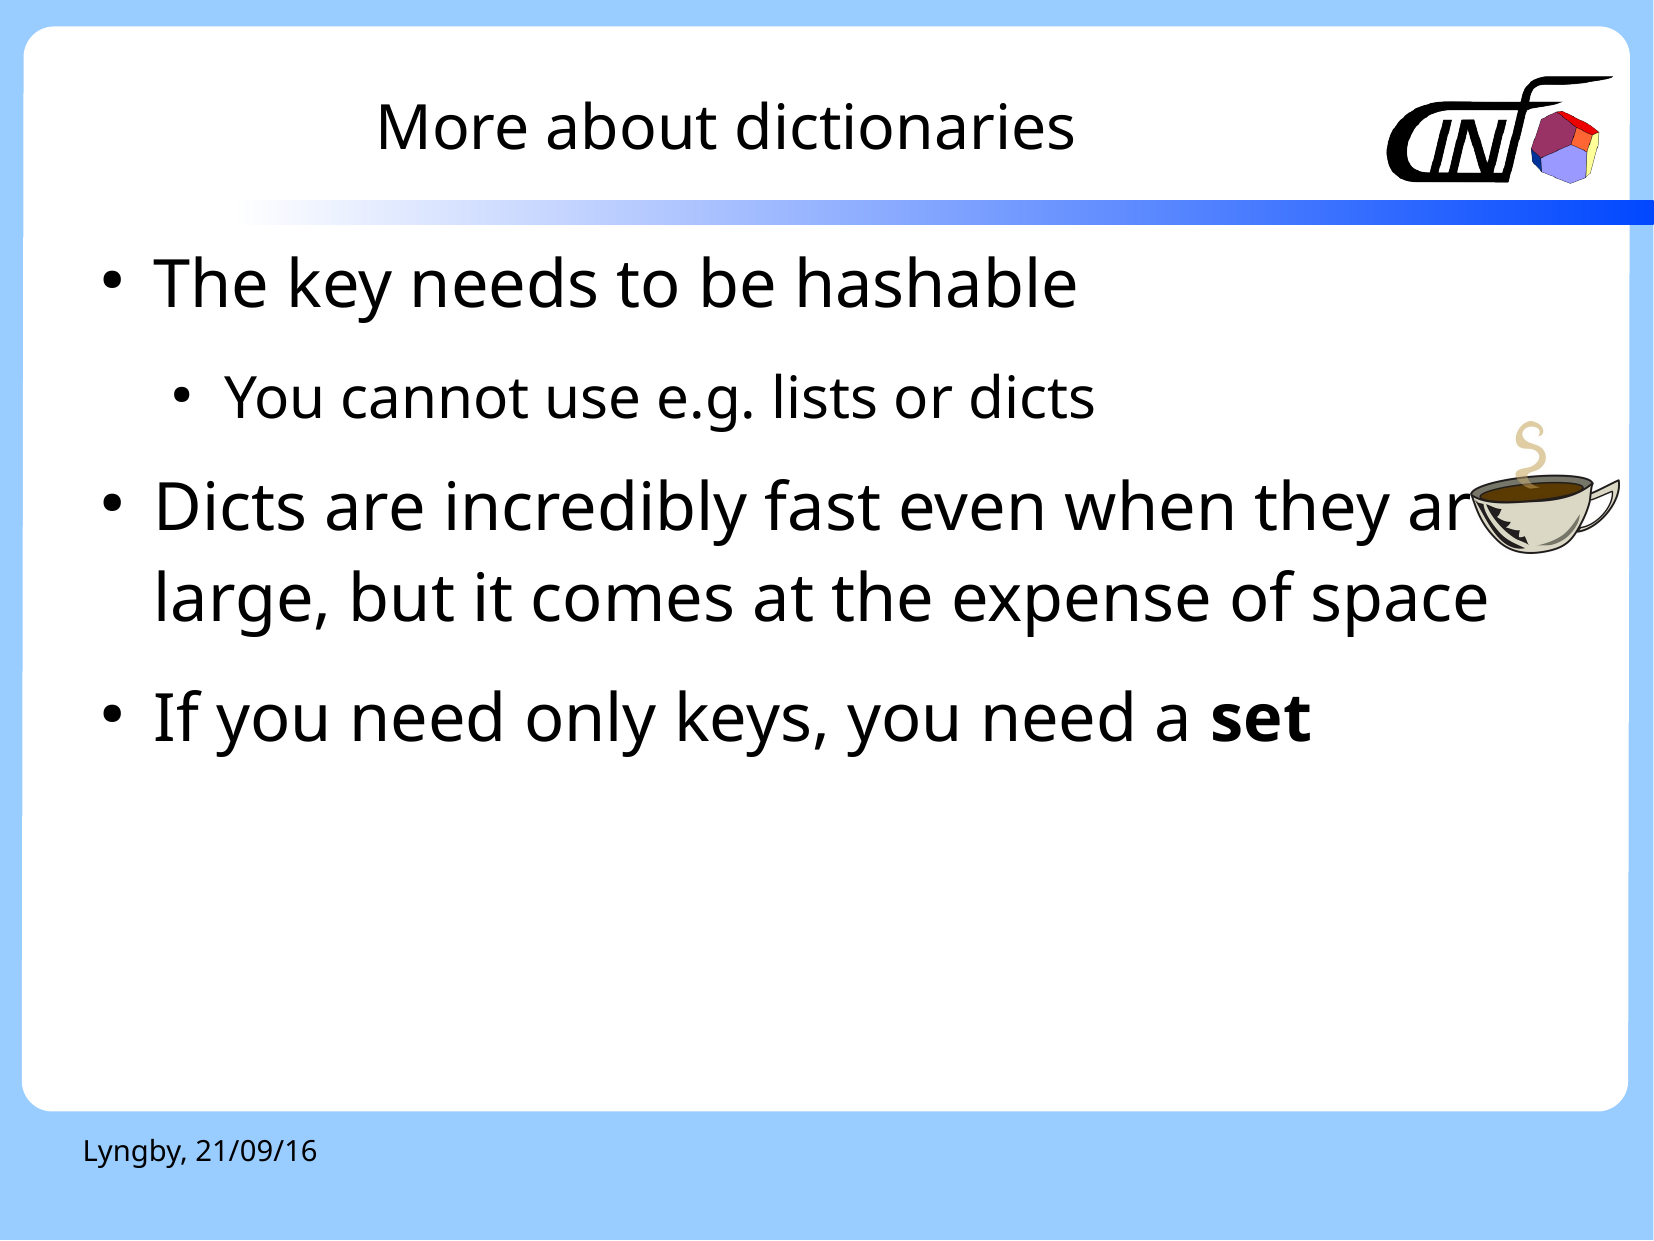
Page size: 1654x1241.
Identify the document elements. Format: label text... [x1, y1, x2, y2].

picture [1386, 76, 1613, 184]
picture [1470, 421, 1620, 554]
title More about dictionaries [82, 49, 1371, 201]
list The key needs to be hashable You cannot use e.g. lists or dicts Dicts are incredibly fast even when they are large, but it comes at the expense of space If you need only keys, you need a set [82, 236, 1571, 1055]
